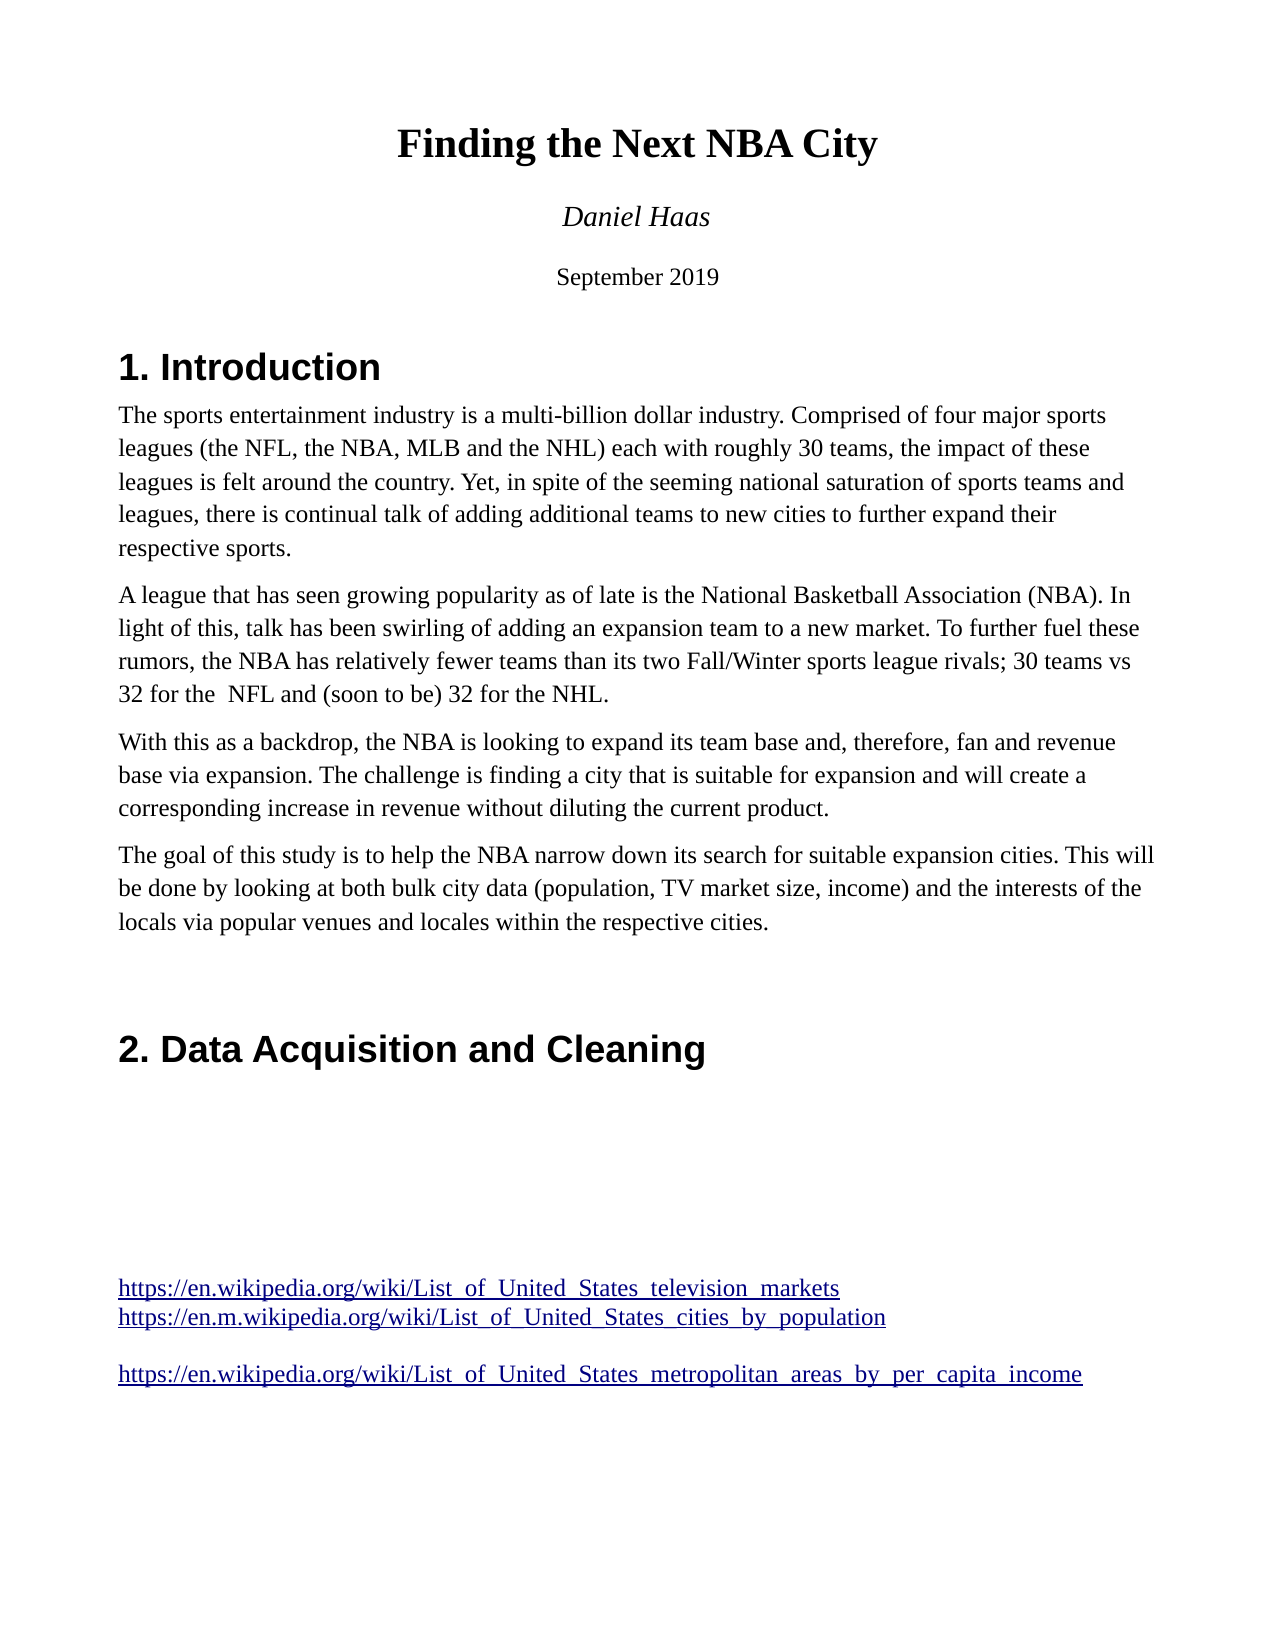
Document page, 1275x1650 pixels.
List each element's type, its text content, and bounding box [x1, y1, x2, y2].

text A league that has seen growing popularity as of late is the National Basketball Association (NBA). In light of this, talk has been swirling of adding an expansion team to a new market. To further fuel these rumors, the NBA has relatively fewer teams than its two Fall/Winter sports league rivals; 30 teams vs 32 for the NFL and (soon to be) 32 for the NHL. [118, 580, 1157, 708]
text Daniel Haas [118, 199, 1157, 233]
subtitle 2. Data Acquisition and Cleaning [118, 1027, 1157, 1070]
text With this as a backdrop, the NBA is looking to expand its team base and, therefore, fan and revenue base via expansion. The challenge is finding a city that is suitable for expansion and will create a corresponding increase in revenue without diluting the current product. [118, 727, 1157, 822]
text The goal of this study is to help the NBA narrow down its search for suitable expansion cities. This will be done by looking at both bulk city data (population, TV market size, income) and the interests of the locals via popular venues and locales within the respective cities. [118, 841, 1157, 935]
text https://en.m.wikipedia.org/wiki/List_of_United_States_cities_by_population [118, 1302, 1157, 1331]
text The sports entertainment industry is a multi-billion dollar industry. Comprised of four major sports leagues (the NFL, the NBA, MLB and the NHL) each with roughly 30 teams, the impact of these leagues is felt around the country. Yet, in spite of the seeming national saturation of sports teams and leagues, there is continual talk of adding additional teams to new cities to further expand their respective sports. [118, 401, 1157, 561]
text https://en.wikipedia.org/wiki/List_of_United_States_metropolitan_areas_by_per_capita_income [118, 1359, 1157, 1388]
text Finding the Next NBA City [118, 118, 1157, 166]
subtitle 1. Introduction [118, 344, 1157, 388]
text September 2019 [118, 262, 1157, 291]
text https://en.wikipedia.org/wiki/List_of_United_States_television_markets [118, 1273, 1157, 1302]
